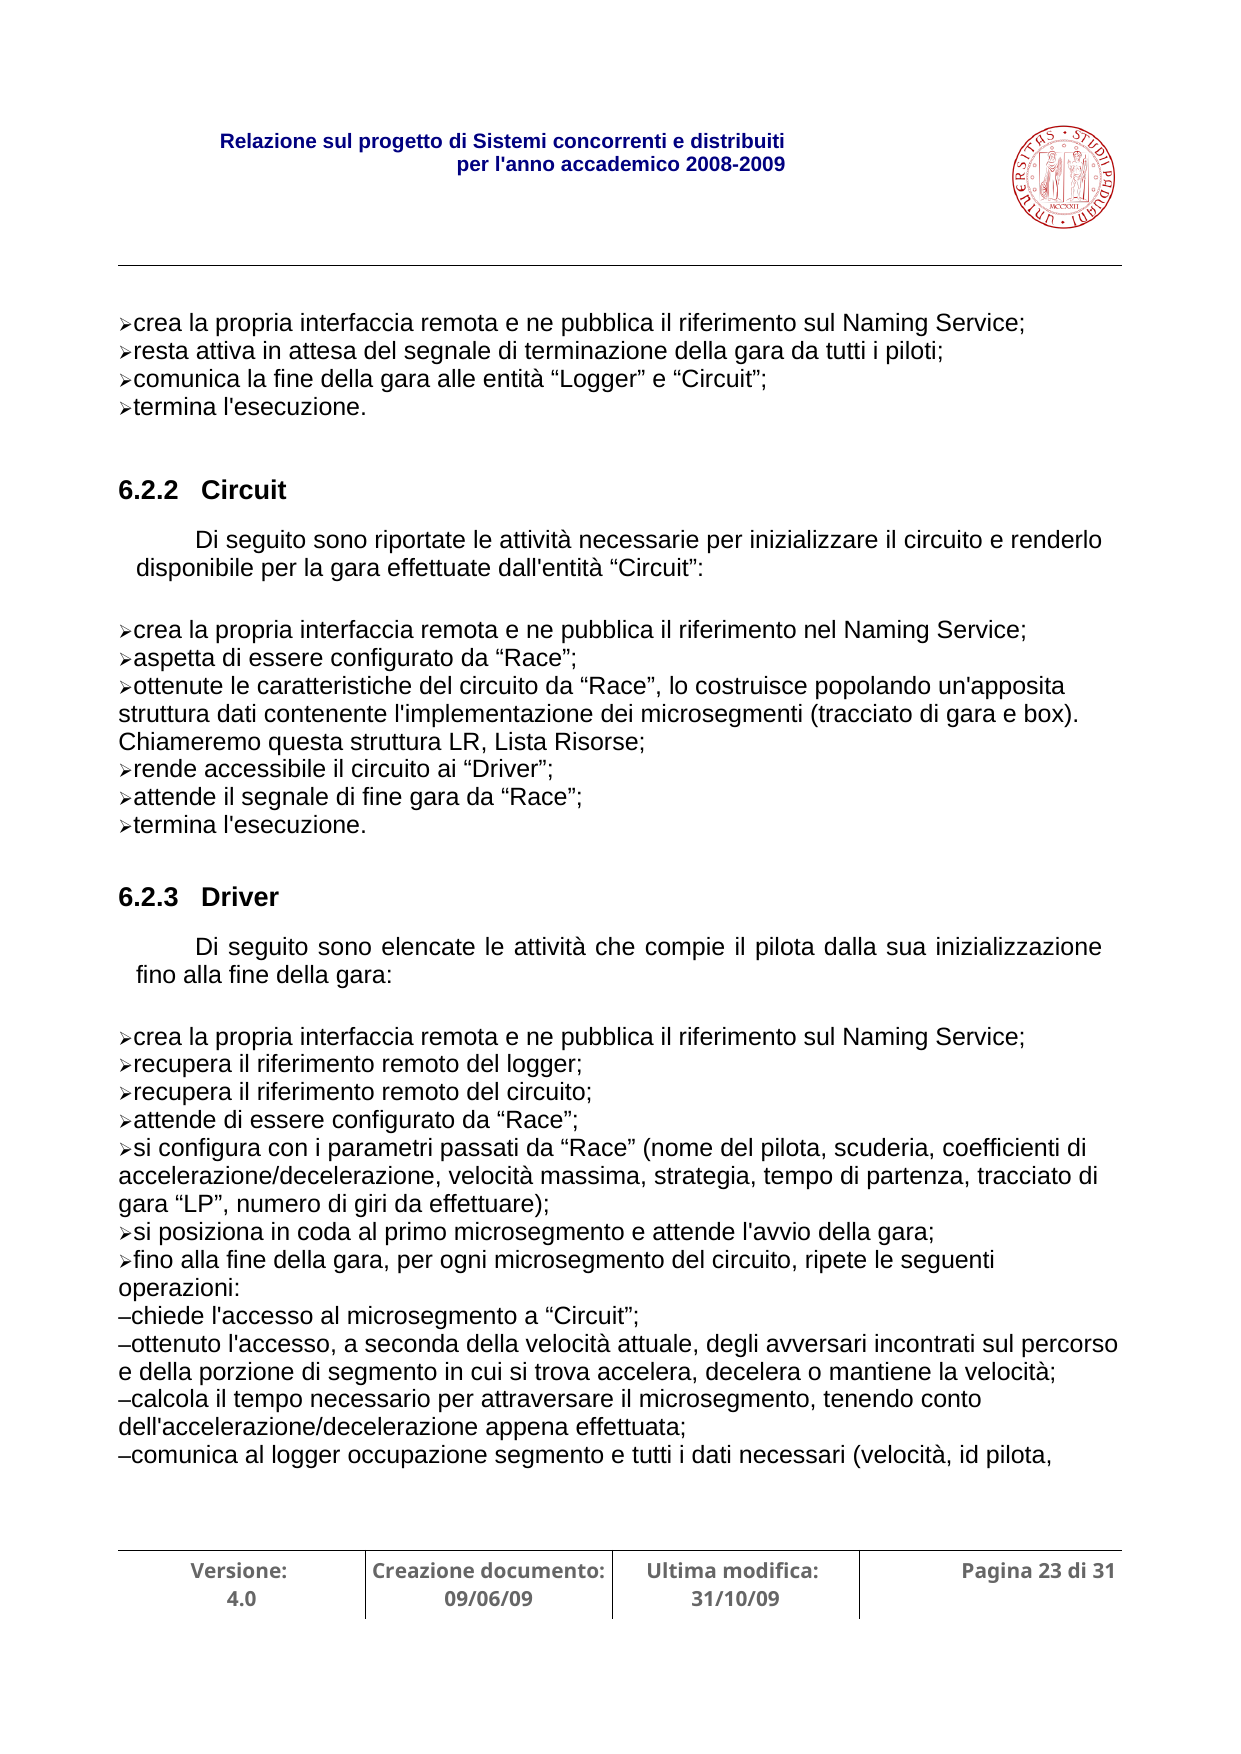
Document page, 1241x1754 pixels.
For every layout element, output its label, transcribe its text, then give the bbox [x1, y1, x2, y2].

list si posiziona in coda al primo microsegmento e attende l'avvio della gara; [118, 1218, 1122, 1246]
list rende accessibile il circuito ai “Driver”; [118, 755, 1122, 783]
subtitle Circuit [118, 475, 1122, 505]
list ottenuto l'accesso, a seconda della velocità attuale, degli avversari incontrati sul percorso e della porzione di segmento in cui si trova accelera, decelera o mantiene la velocità; [118, 1329, 1122, 1385]
list resta attiva in attesa del segnale di terminazione della gara da tutti i piloti; [118, 337, 1122, 364]
list comunica la fine della gara alle entità “Logger” e “Circuit”; [118, 364, 1122, 392]
subtitle Driver [118, 882, 1122, 912]
list si configura con i parametri passati da “Race” (nome del pilota, scuderia, coefficienti di accelerazione/decelerazione, velocità massima, strategia, tempo di partenza, tracciato di gara “LP”, numero di giri da effettuare); [118, 1134, 1122, 1218]
list calcola il tempo necessario per attraversare il microsegmento, tenendo conto dell'accelerazione/decelerazione appena effettuata; [118, 1385, 1122, 1441]
list recupera il riferimento remoto del circuito; [118, 1078, 1122, 1106]
list aspetta di essere configurato da “Race”; [118, 643, 1122, 671]
list crea la propria interfaccia remota e ne pubblica il riferimento sul Naming Service; [118, 309, 1122, 337]
list termina l'esecuzione. [118, 811, 1122, 839]
list attende di essere configurato da “Race”; [118, 1106, 1122, 1134]
text Di seguito sono elencate le attività che compie il pilota dalla sua inizializzazione fino alla fine della gara: [136, 933, 1104, 988]
list termina l'esecuzione. [118, 392, 1122, 420]
list chiede l'accesso al microsegmento a “Circuit”; [118, 1302, 1122, 1329]
list fino alla fine della gara, per ogni microsegmento del circuito, ripete le seguenti operazioni: [118, 1246, 1122, 1302]
text Di seguito sono riportate le attività necessarie per inizializzare il circuito e renderlo disponibile per la gara effettuate dall'entità “Circuit”: [136, 526, 1104, 582]
picture [1010, 123, 1117, 231]
list comunica al logger occupazione segmento e tutti i dati necessari (velocità, id pilota, [118, 1441, 1122, 1469]
list recupera il riferimento remoto del logger; [118, 1050, 1122, 1078]
list crea la propria interfaccia remota e ne pubblica il riferimento nel Naming Service; [118, 616, 1122, 643]
list ottenute le caratteristiche del circuito da “Race”, lo costruisce popolando un'apposita struttura dati contenente l'implementazione dei microsegmenti (tracciato di gara e box). Chiameremo questa struttura LR, Lista Risorse; [118, 671, 1122, 755]
list crea la propria interfaccia remota e ne pubblica il riferimento sul Naming Service; [118, 1022, 1122, 1050]
list attende il segnale di fine gara da “Race”; [118, 783, 1122, 811]
